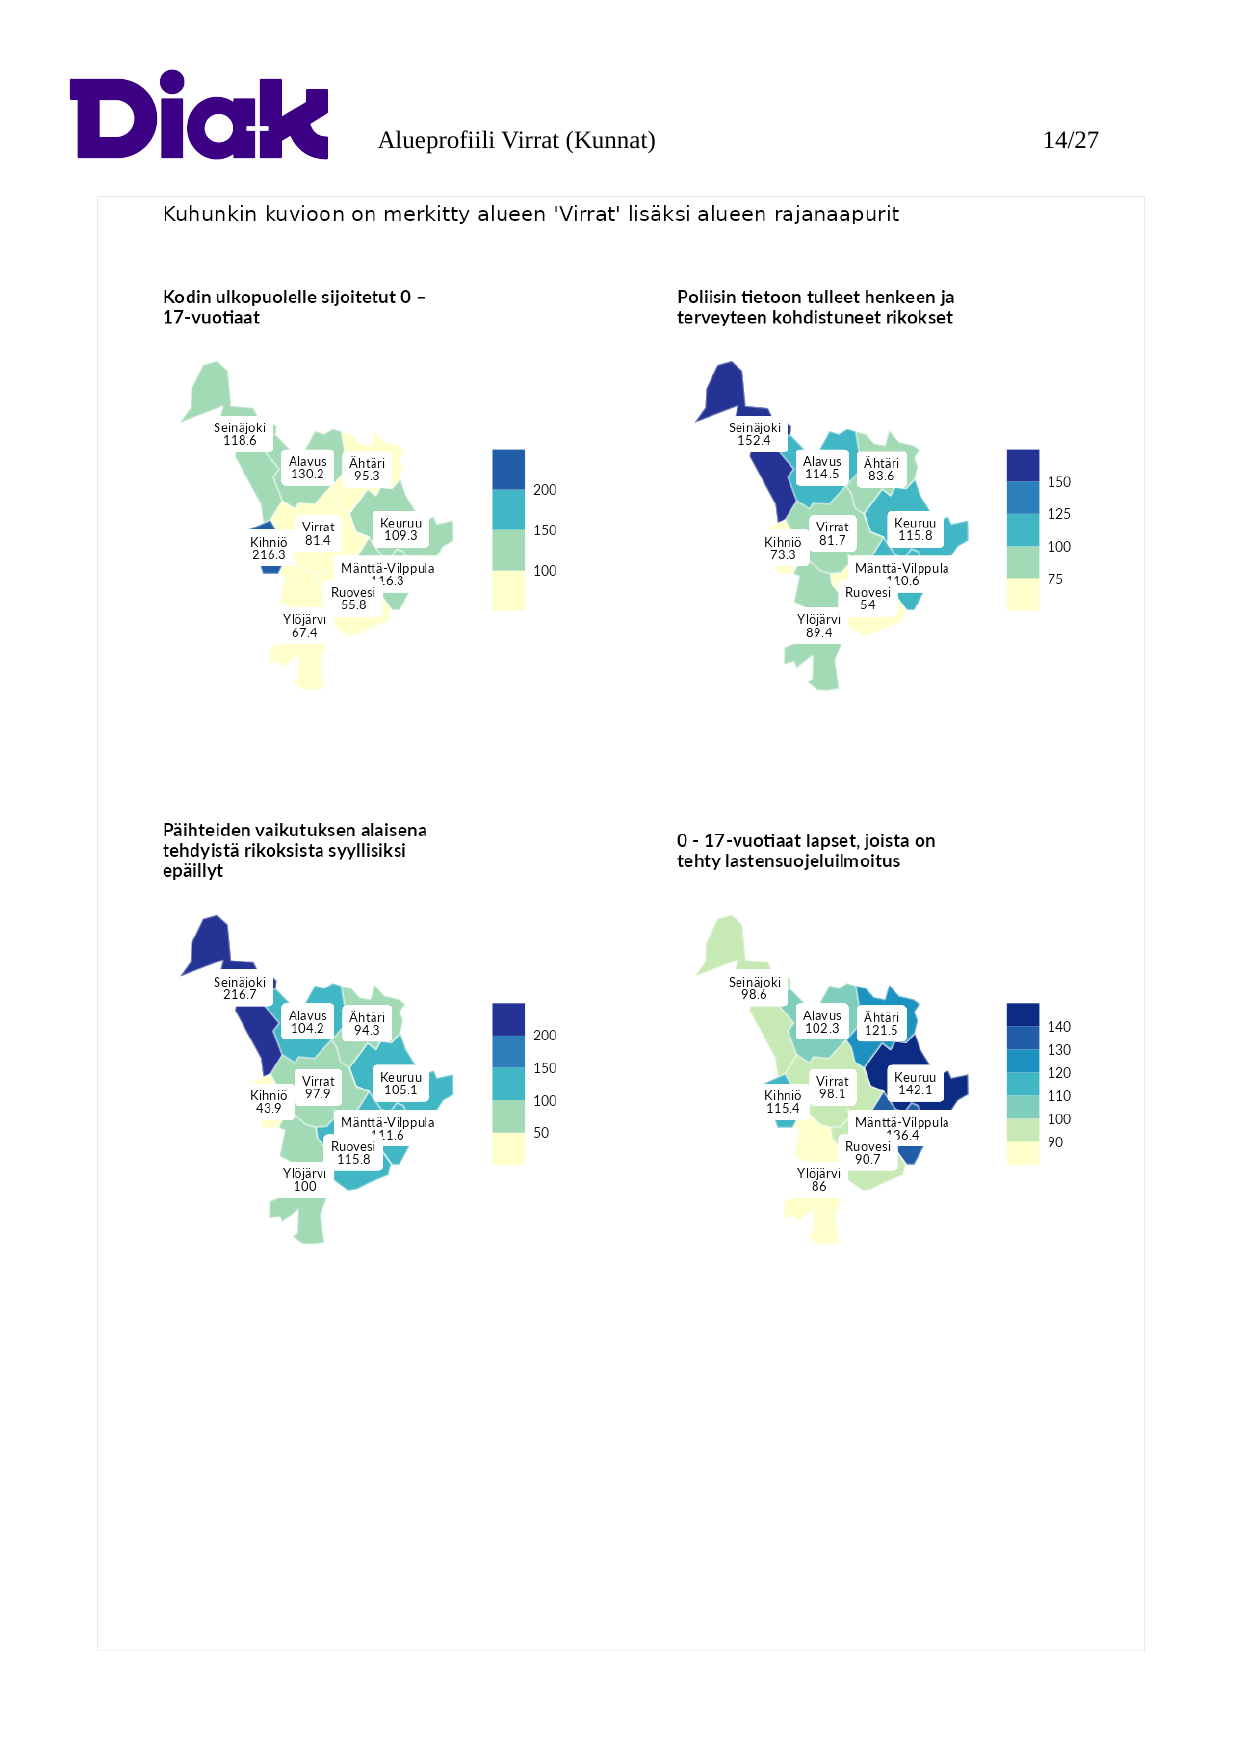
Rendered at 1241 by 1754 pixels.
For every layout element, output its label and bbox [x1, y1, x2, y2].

picture [61, 196, 1179, 1651]
